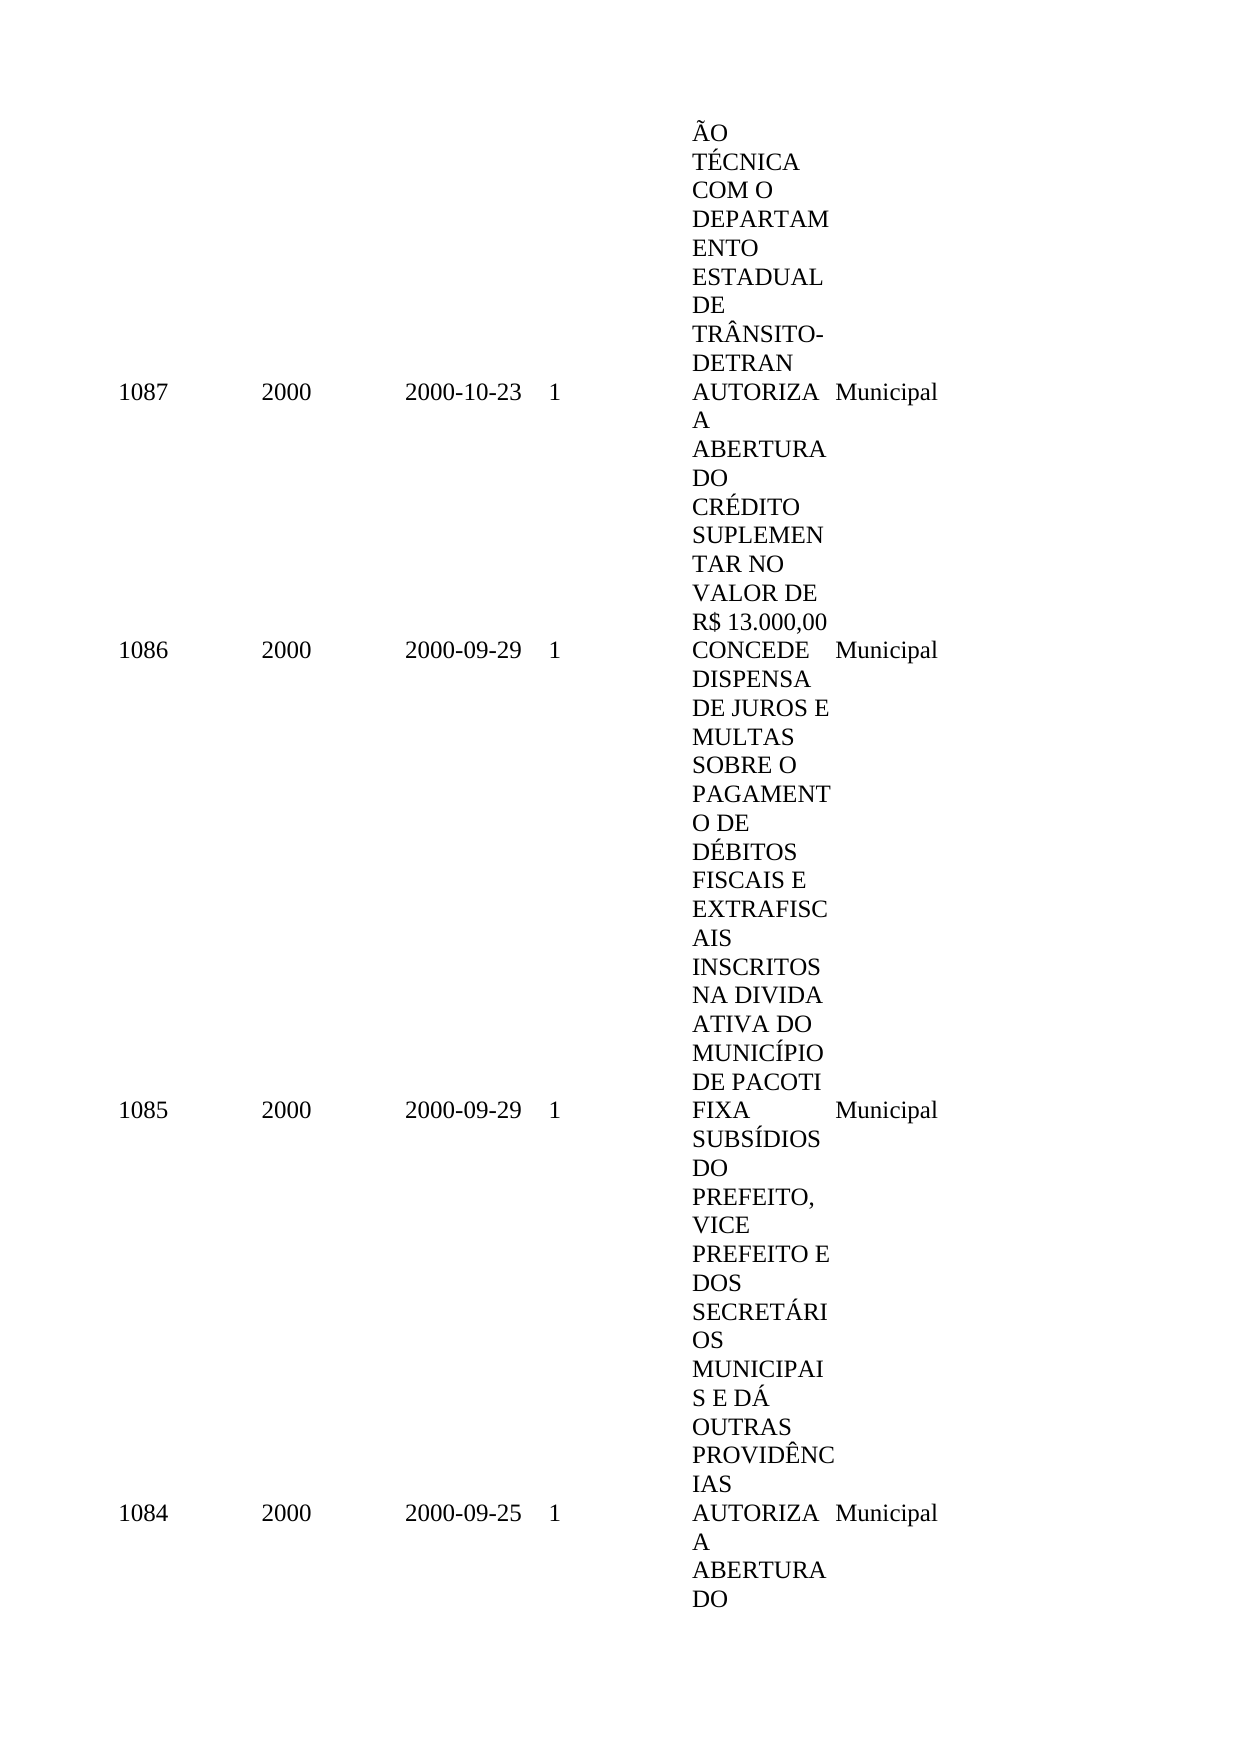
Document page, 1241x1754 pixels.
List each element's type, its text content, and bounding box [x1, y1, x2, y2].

table_cell 1 [548, 1096, 692, 1498]
table_cell [548, 118, 692, 377]
table_cell 2000 [261, 1498, 405, 1613]
table_cell 2000 [261, 1096, 405, 1498]
table_cell [979, 1096, 1122, 1498]
table_cell [979, 636, 1122, 1096]
table_cell [405, 118, 548, 377]
table_cell Municipal [835, 636, 979, 1096]
table_cell 1 [548, 1498, 692, 1613]
table_cell FIXA SUBSÍDIOS DO PREFEITO, VICE PREFEITO E DOS SECRETÁRIOS MUNICIPAIS E DÁ OUTRAS PROVIDÊNCIAS [692, 1096, 835, 1498]
table_cell 1 [548, 636, 692, 1096]
table_cell Municipal [835, 377, 979, 636]
table_cell 2000-09-29 [405, 1096, 548, 1498]
table_cell [261, 118, 405, 377]
table_cell Municipal [835, 1498, 979, 1613]
table_cell 2000-09-29 [405, 636, 548, 1096]
table_cell 1085 [118, 1096, 261, 1498]
table_cell AUTORIZA A ABERTURA DO CRÉDITO SUPLEMENTAR NO VALOR DE R$ 13.000,00 [692, 377, 835, 636]
table_cell 1084 [118, 1498, 261, 1613]
table_cell AUTORIZA A ABERTURA DO [692, 1498, 835, 1613]
table_cell Municipal [835, 1096, 979, 1498]
table_cell [979, 377, 1122, 636]
table_cell 1 [548, 377, 692, 636]
table_cell 2000 [261, 377, 405, 636]
table_cell [979, 118, 1122, 377]
table_cell [835, 118, 979, 377]
table_cell CONCEDE DISPENSA DE JUROS E MULTAS SOBRE O PAGAMENTO DE DÉBITOS FISCAIS E EXTRAFISCAIS INSCRITOS NA DIVIDA ATIVA DO MUNICÍPIO DE PACOTI [692, 636, 835, 1096]
table_cell [118, 118, 261, 377]
table_cell 2000-10-23 [405, 377, 548, 636]
table_cell 2000-09-25 [405, 1498, 548, 1613]
table_cell ÃO TÉCNICA COM O DEPARTAMENTO ESTADUAL DE TRÂNSITO- DETRAN [692, 118, 835, 377]
table_cell 1087 [118, 377, 261, 636]
table_cell [979, 1498, 1122, 1613]
table_cell 2000 [261, 636, 405, 1096]
table_cell 1086 [118, 636, 261, 1096]
